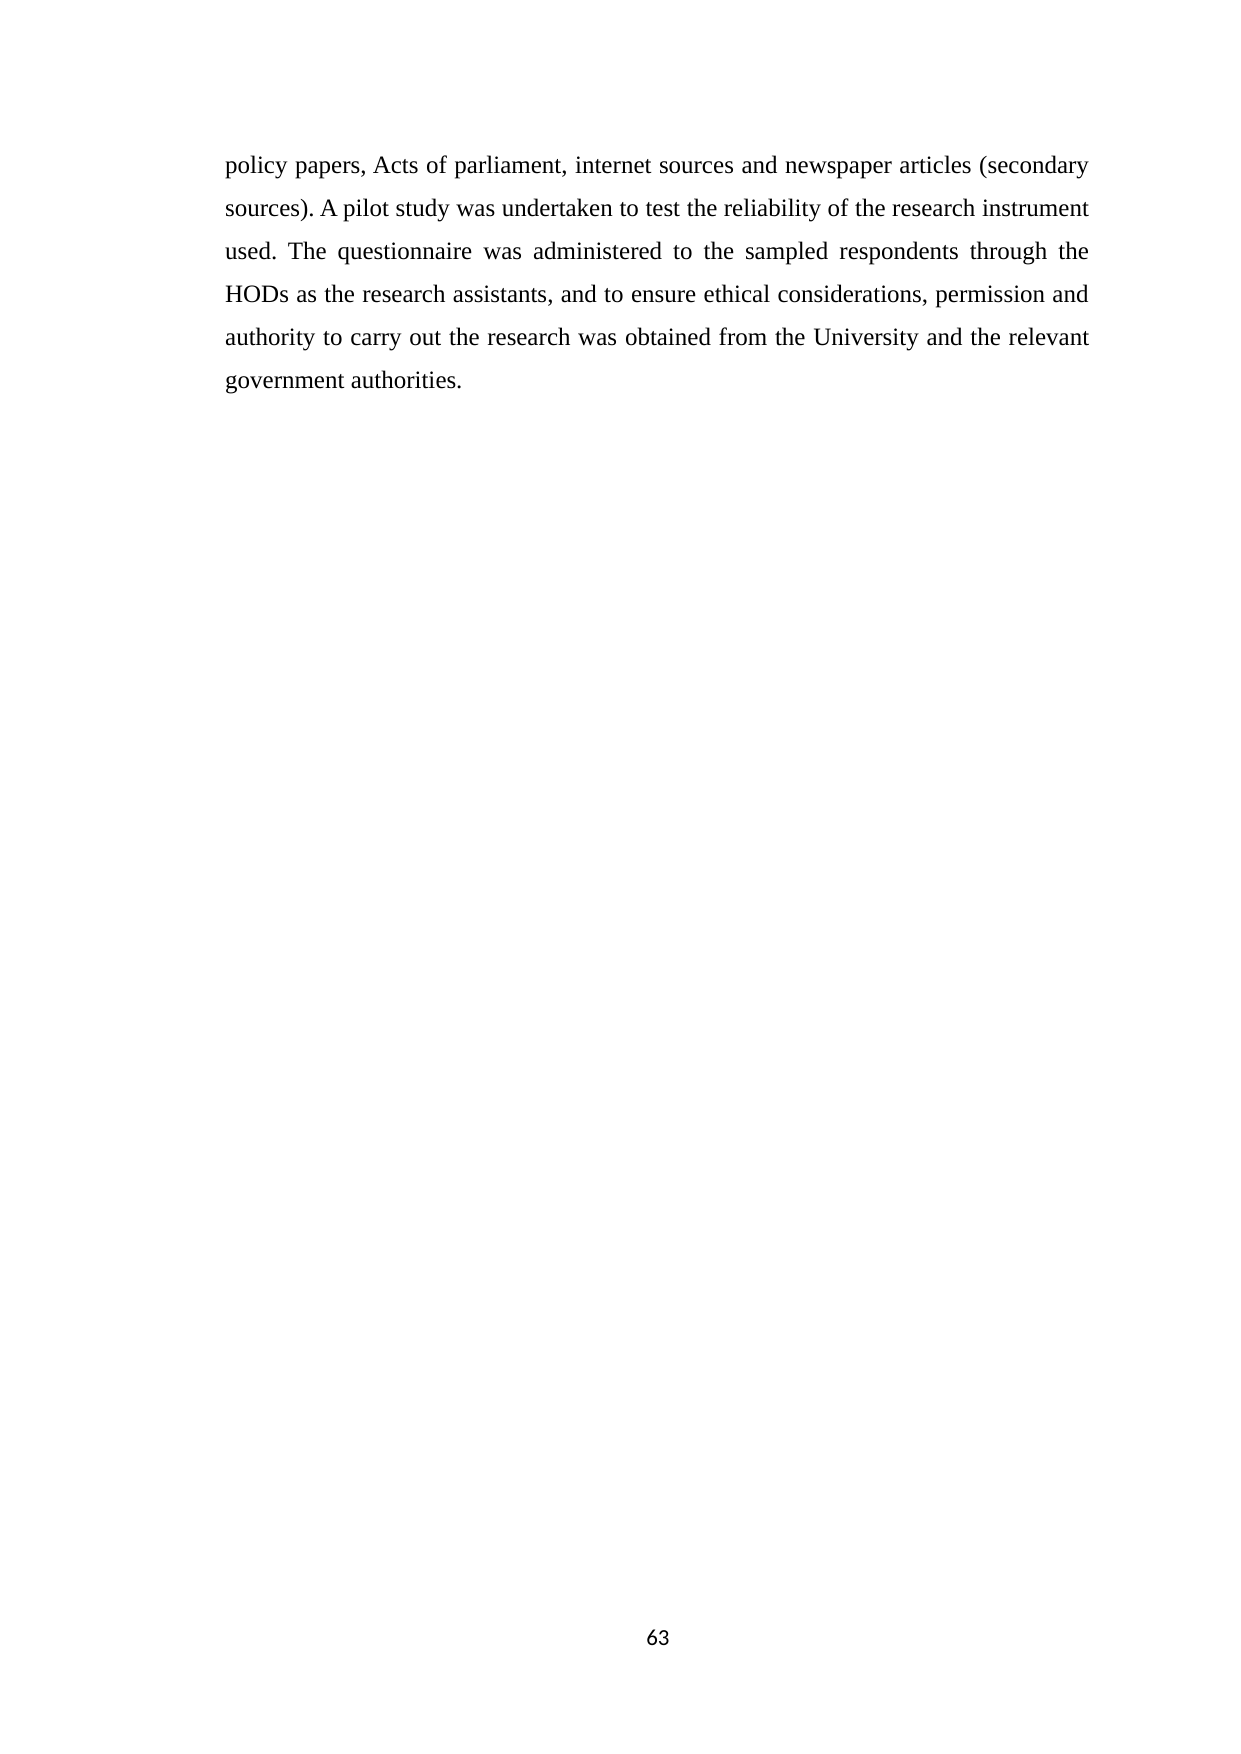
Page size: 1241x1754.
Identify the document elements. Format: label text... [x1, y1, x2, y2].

text policy papers, Acts of parliament, internet sources and newspaper articles (secondary sources). A pilot study was undertaken to test the reliability of the research instrument used. The questionnaire was administered to the sampled respondents through the HODs as the research assistants, and to ensure ethical considerations, permission and authority to carry out the research was obtained from the University and the relevant government authorities. [225, 150, 1090, 394]
